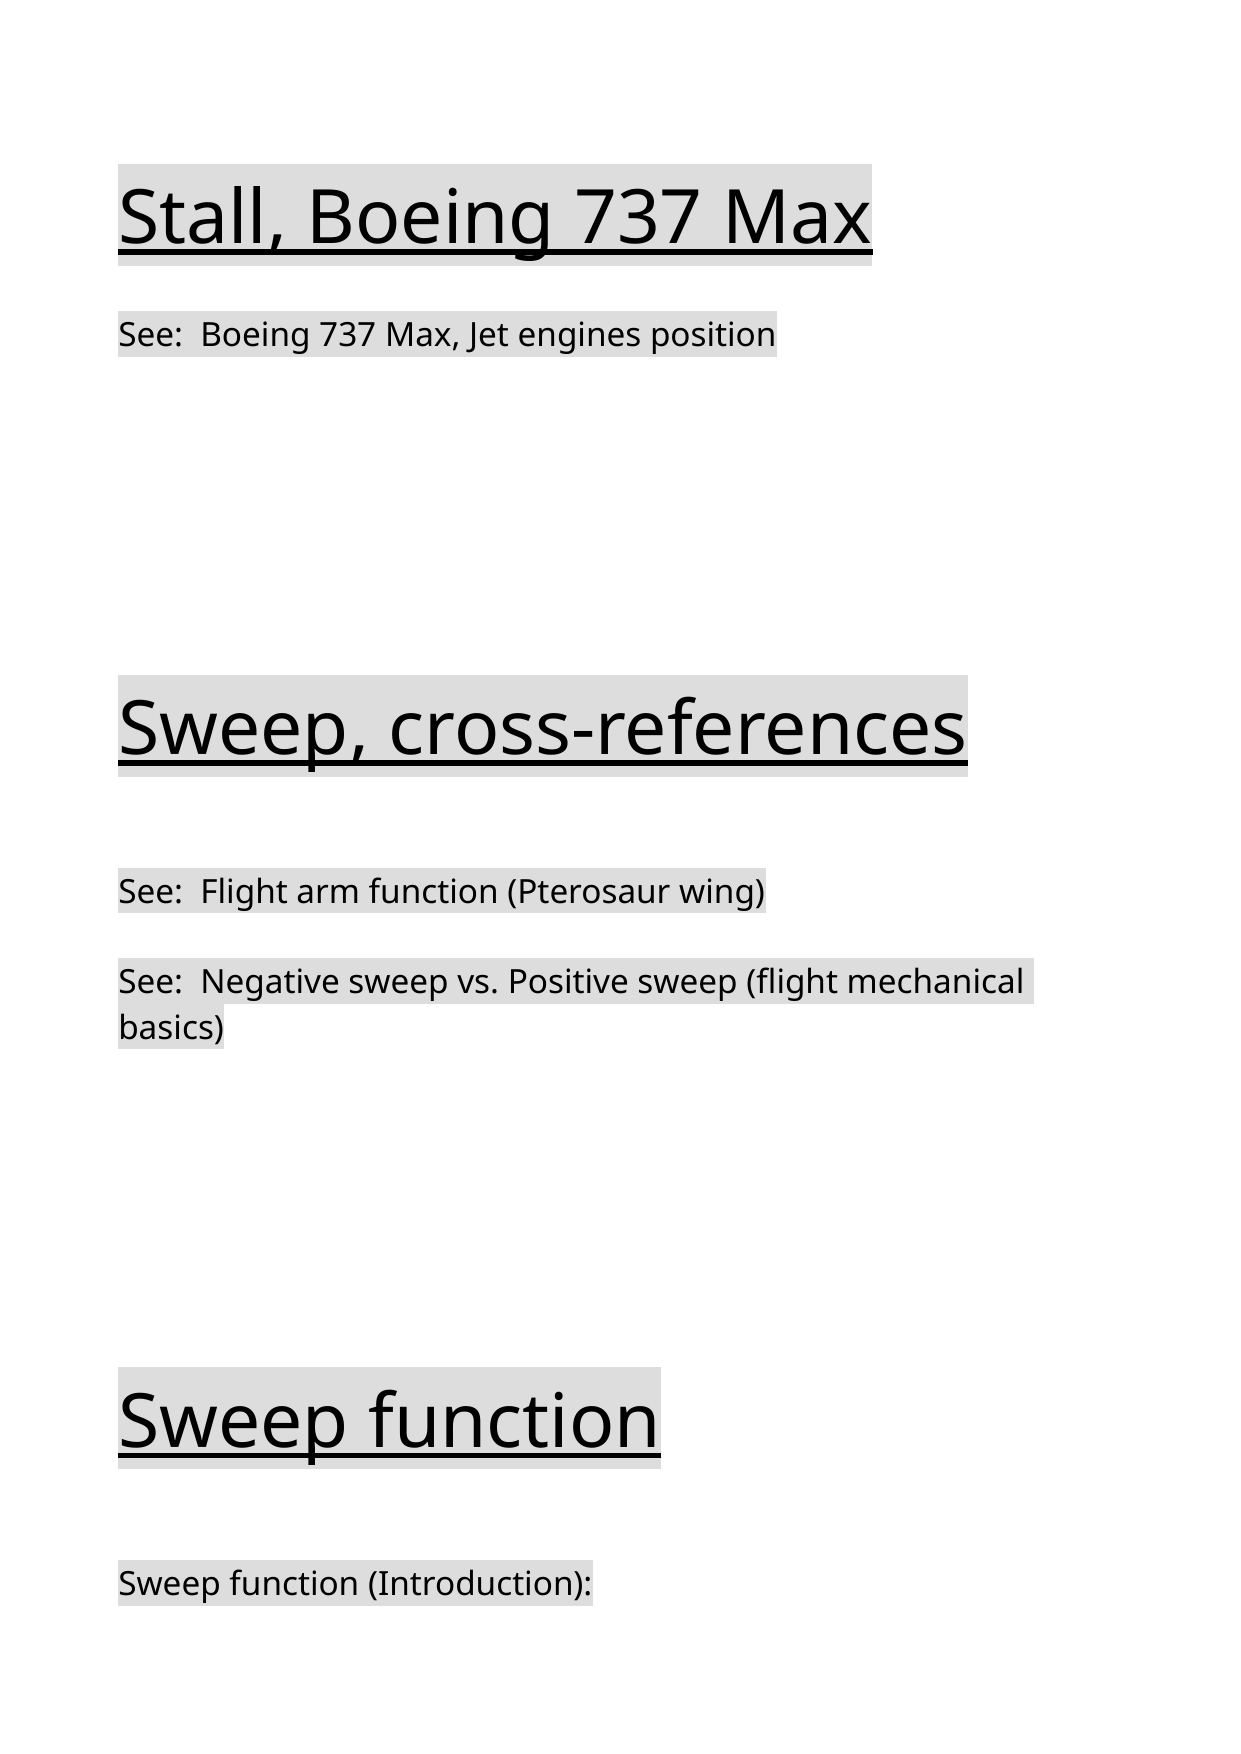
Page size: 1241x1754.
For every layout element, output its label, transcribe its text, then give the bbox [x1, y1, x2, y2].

text See: Flight arm function (Pterosaur wing) [118, 867, 1122, 913]
text Sweep function (Introduction): [118, 1560, 1122, 1606]
text See: Boeing 737 Max, Jet engines position [118, 311, 1122, 357]
text Sweep function [118, 1367, 1122, 1469]
text Sweep, cross-references [118, 674, 1122, 777]
text See: Negative sweep vs. Positive sweep (flight mechanical basics) [118, 958, 1122, 1049]
text Stall, Boeing 737 Max [118, 163, 1122, 266]
